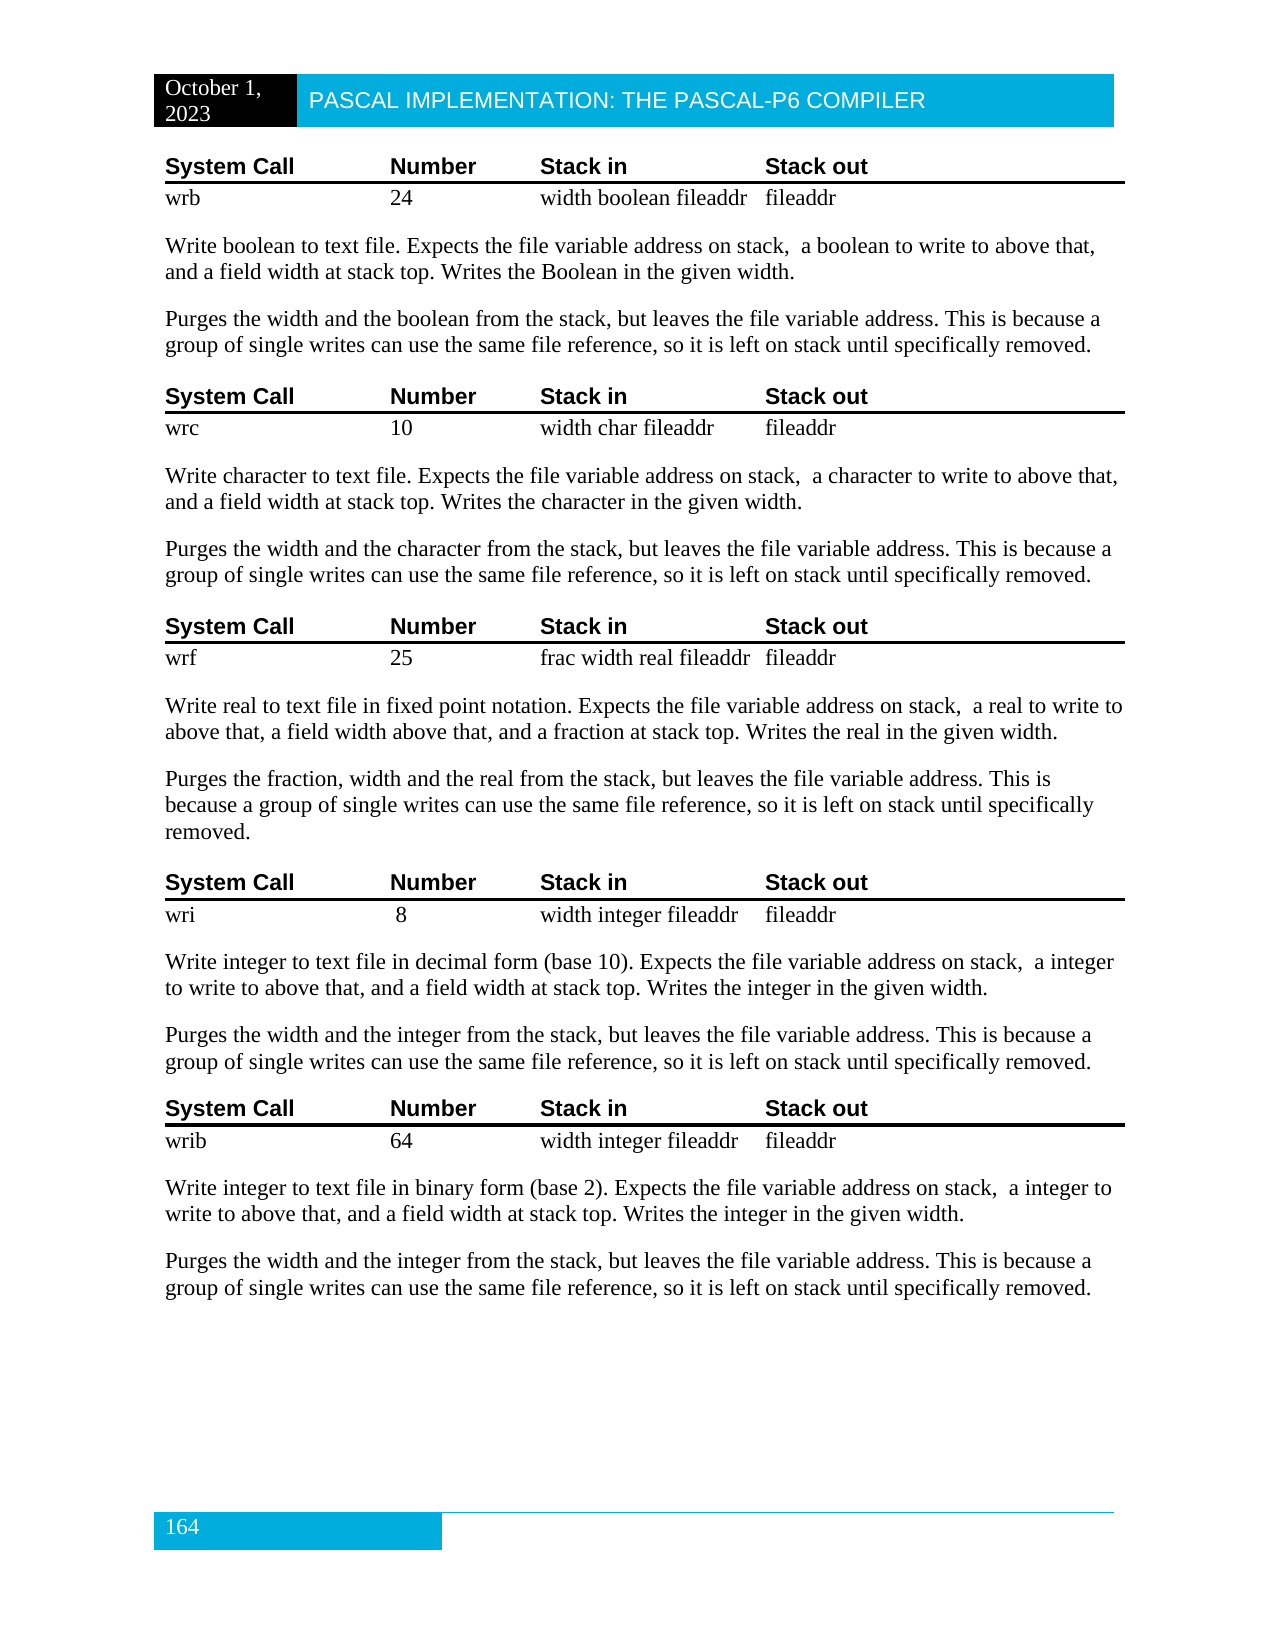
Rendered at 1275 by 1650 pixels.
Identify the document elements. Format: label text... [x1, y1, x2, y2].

text wrf 25 frac width real fileaddr fileaddr [165, 644, 1125, 671]
text Purges the width and the boolean from the stack, but leaves the file variable address. This is because a group of single writes can use the same file reference, so it is left on stack until specifically removed. [165, 305, 1125, 358]
text System Call Number Stack in Stack out [165, 613, 1125, 641]
text System Call Number Stack in Stack out [165, 1095, 1125, 1123]
text Write integer to text file in binary form (base 2). Expects the file variable address on stack, a integer to write to above that, and a field width at stack top. Writes the integer in the given width. [165, 1174, 1125, 1227]
text System Call Number Stack in Stack out [165, 869, 1125, 898]
text Purges the width and the integer from the stack, but leaves the file variable address. This is because a group of single writes can use the same file reference, so it is left on stack until specifically removed. [165, 1022, 1125, 1074]
text Purges the fraction, width and the real from the stack, but leaves the file variable address. This is because a group of single writes can use the same file reference, so it is left on stack until specifically removed. [165, 765, 1125, 844]
text Write real to text file in fixed point notation. Expects the file variable address on stack, a real to write to above that, a field width above that, and a fraction at stack top. Writes the real in the given width. [165, 692, 1125, 744]
text System Call Number Stack in Stack out [165, 153, 1125, 181]
text wrib 64 width integer fileaddr fileaddr [165, 1127, 1125, 1153]
text Write integer to text file in decimal form (base 10). Expects the file variable address on stack, a integer to write to above that, and a field width at stack top. Writes the integer in the given width. [165, 948, 1125, 1001]
text wrc 10 width char fileaddr fileaddr [165, 414, 1125, 441]
text Purges the width and the integer from the stack, but leaves the file variable address. This is because a group of single writes can use the same file reference, so it is left on stack until specifically removed. [165, 1247, 1125, 1300]
text wri 8 width integer fileaddr fileaddr [165, 901, 1125, 927]
text System Call Number Stack in Stack out [165, 383, 1125, 411]
text Purges the width and the character from the stack, but leaves the file variable address. This is because a group of single writes can use the same file reference, so it is left on stack until specifically removed. [165, 535, 1125, 588]
text Write boolean to text file. Expects the file variable address on stack, a boolean to write to above that, and a field width at stack top. Writes the Boolean in the given width. [165, 232, 1125, 284]
text wrb 24 width boolean fileaddr fileaddr [165, 184, 1125, 211]
text Write character to text file. Expects the file variable address on stack, a character to write to above that, and a field width at stack top. Writes the character in the given width. [165, 462, 1125, 514]
